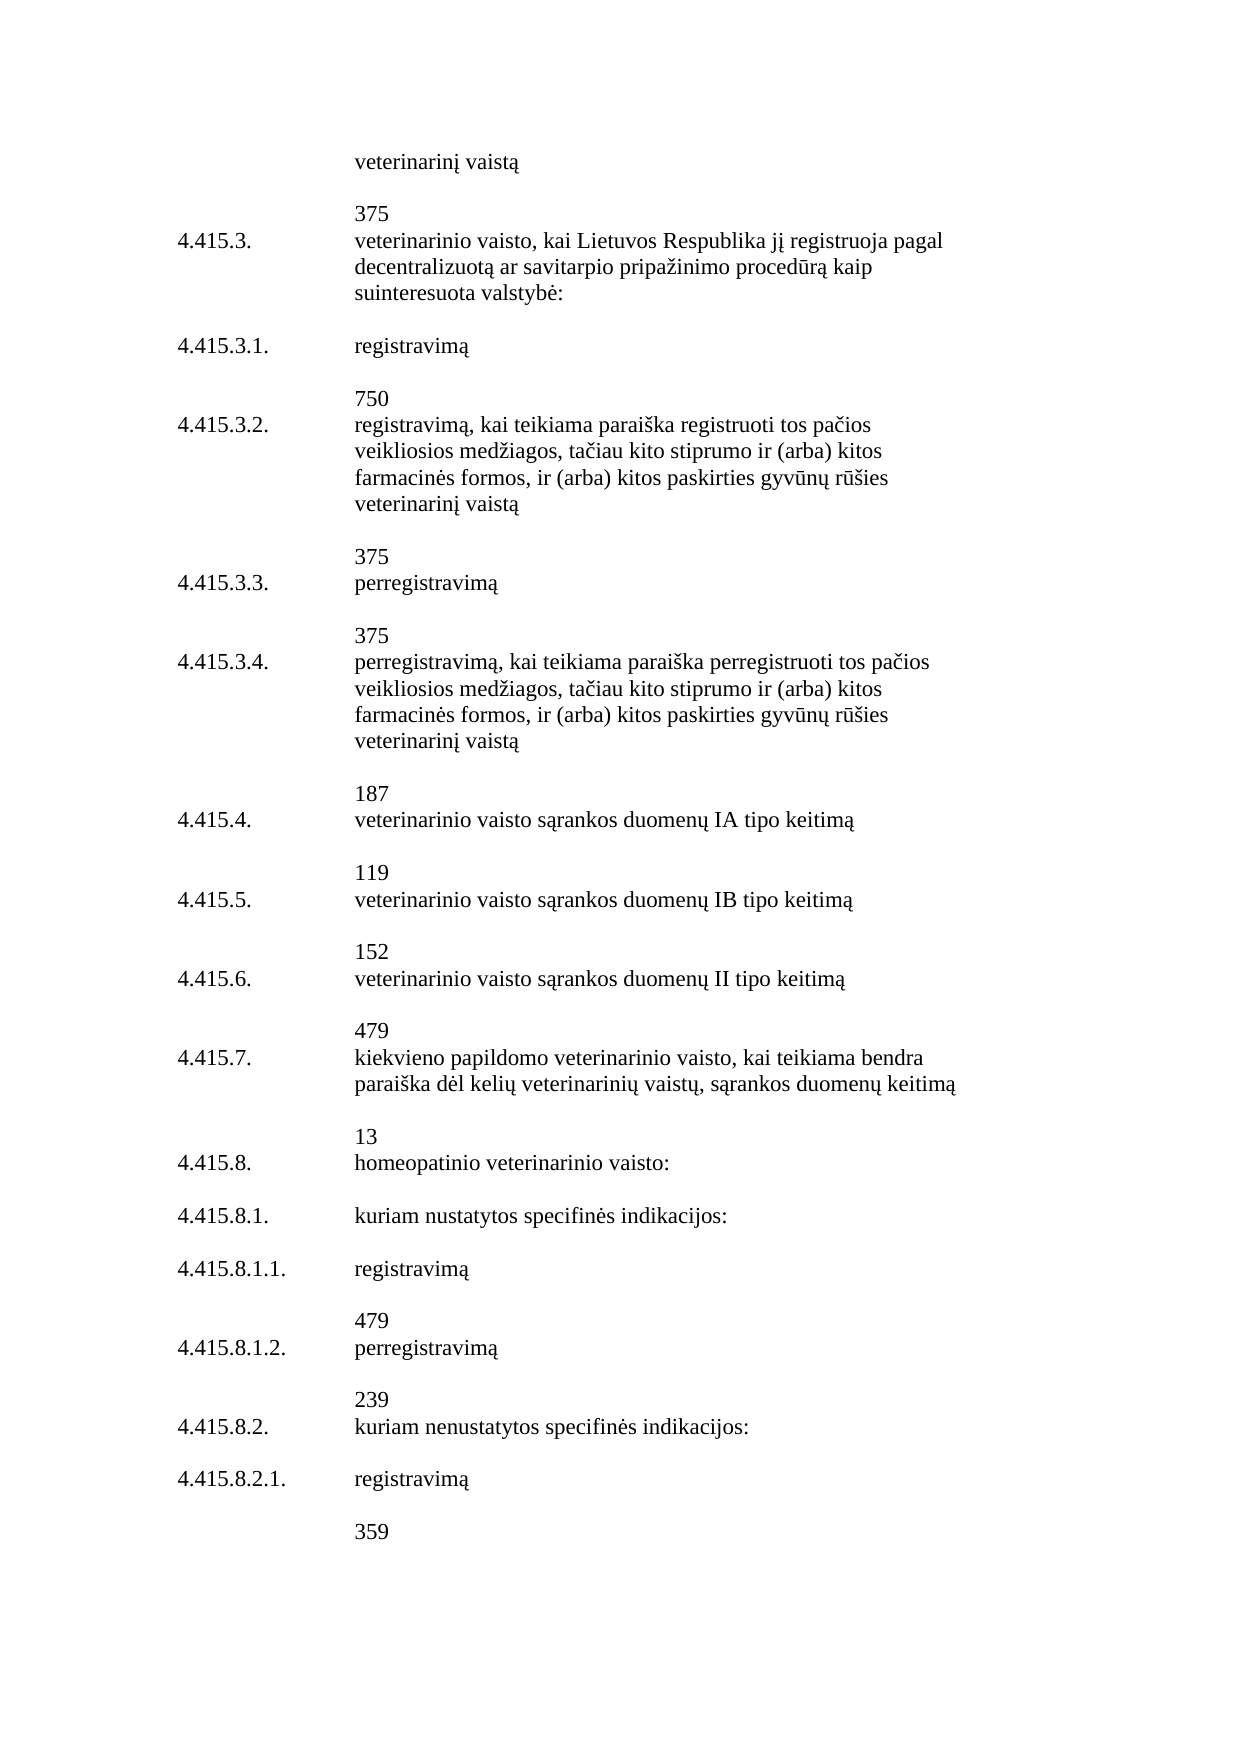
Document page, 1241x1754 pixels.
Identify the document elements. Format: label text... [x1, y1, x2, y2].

text veterinarinį vaistą 375 [354, 148, 975, 227]
text veikliosios medžiagos, tačiau kito stiprumo ir (arba) kitos [354, 438, 975, 464]
text decentralizuotą ar savitarpio pripažinimo procedūrą kaip [354, 253, 975, 279]
text 4.415.5. veterinarinio vaisto sąrankos duomenų IB tipo keitimą 152 [177, 886, 975, 965]
text paraiška dėl kelių veterinarinių vaistų, sąrankos duomenų keitimą 13 [354, 1070, 975, 1149]
text farmacinės formos, ir (arba) kitos paskirties gyvūnų rūšies [354, 701, 975, 727]
text 4.415.3.4. perregistravimą, kai teikiama paraiška perregistruoti tos pačios [177, 648, 975, 675]
text farmacinės formos, ir (arba) kitos paskirties gyvūnų rūšies [354, 464, 975, 490]
text 4.415.3.3. perregistravimą 375 [177, 569, 975, 648]
text 4.415.8.2.1. registravimą 359 [177, 1465, 975, 1544]
text 4.415.8.1.2. perregistravimą 239 [177, 1334, 975, 1413]
text 4.415.3.2. registravimą, kai teikiama paraiška registruoti tos pačios [177, 411, 975, 438]
text 4.415.8.2. kuriam nenustatytos specifinės indikacijos: [177, 1413, 975, 1465]
text 4.415.8.1. kuriam nustatytos specifinės indikacijos: [177, 1202, 975, 1254]
text veterinarinį vaistą 187 [354, 727, 975, 807]
text 4.415.7. kiekvieno papildomo veterinarinio vaisto, kai teikiama bendra [177, 1044, 975, 1070]
text 4.415.8.1.1. registravimą 479 [177, 1254, 975, 1334]
text veikliosios medžiagos, tačiau kito stiprumo ir (arba) kitos [354, 675, 975, 701]
text 4.415.3.1. registravimą 750 [177, 332, 975, 411]
text 4.415.6. veterinarinio vaisto sąrankos duomenų II tipo keitimą 479 [177, 965, 975, 1044]
text suinteresuota valstybė: [354, 279, 975, 332]
text 4.415.4. veterinarinio vaisto sąrankos duomenų IA tipo keitimą 119 [177, 807, 975, 886]
text 4.415.8. homeopatinio veterinarinio vaisto: [177, 1149, 975, 1202]
text 4.415.3. veterinarinio vaisto, kai Lietuvos Respublika jį registruoja pagal [177, 227, 975, 253]
text veterinarinį vaistą 375 [354, 490, 975, 569]
